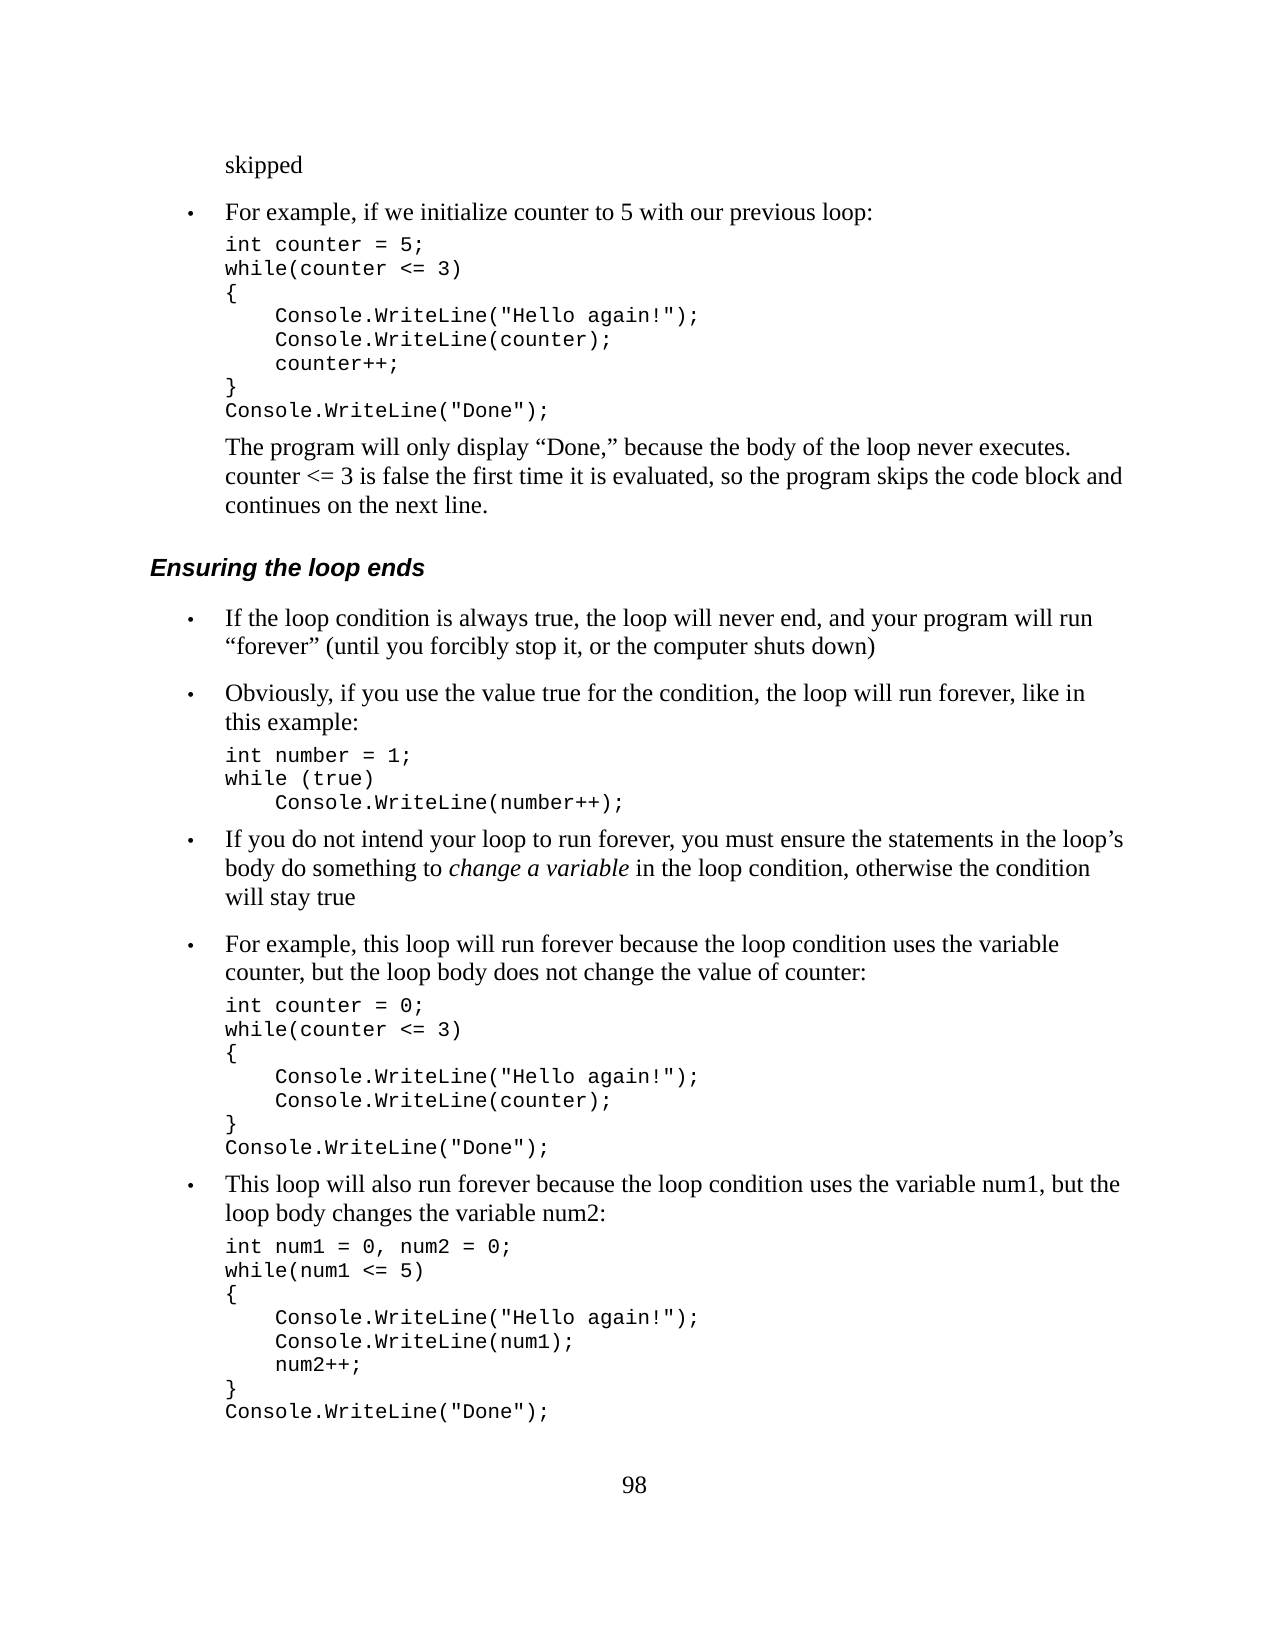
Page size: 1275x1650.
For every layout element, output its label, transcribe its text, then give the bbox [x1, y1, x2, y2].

list int counter = 5; [187, 234, 1125, 258]
list while (true) [187, 768, 1125, 792]
list For example, this loop will run forever because the loop condition uses the variable counter, but the loop body does not change the value of counter: [187, 929, 1125, 986]
list Console.WriteLine("Done"); [187, 1137, 1125, 1161]
list Console.WriteLine(num1); [187, 1331, 1125, 1354]
list Console.WriteLine(number++); [187, 792, 1125, 816]
list } [187, 1378, 1125, 1402]
list Console.WriteLine(counter); [187, 1090, 1125, 1113]
subtitle Ensuring the loop ends [150, 553, 1125, 581]
list } [187, 1113, 1125, 1137]
list Console.WriteLine("Done"); [187, 400, 1125, 423]
list while(counter <= 3) [187, 258, 1125, 282]
list If the loop condition is always true, the loop will never end, and your program will run “forever” (until you forcibly stop it, or the computer shuts down) [187, 603, 1125, 660]
list { [187, 1283, 1125, 1307]
list counter++; [187, 353, 1125, 376]
list For example, if we initialize counter to 5 with our previous loop: [187, 197, 1125, 225]
list int num1 = 0, num2 = 0; [187, 1236, 1125, 1260]
list Console.WriteLine("Hello again!"); [187, 305, 1125, 329]
list skipped [187, 150, 1125, 179]
list If you do not intend your loop to run forever, you must ensure the statements in the loop’s body do something to change a variable in the loop condition, otherwise the condition will stay true [187, 824, 1125, 911]
list while(counter <= 3) [187, 1019, 1125, 1042]
list int number = 1; [187, 744, 1125, 768]
list num2++; [187, 1354, 1125, 1378]
list Console.WriteLine("Done"); [187, 1402, 1125, 1425]
list Console.WriteLine("Hello again!"); [187, 1307, 1125, 1331]
list { [187, 1042, 1125, 1066]
list This loop will also run forever because the loop condition uses the variable num1, but the loop body changes the variable num2: [187, 1169, 1125, 1227]
list Console.WriteLine(counter); [187, 329, 1125, 353]
list } [187, 376, 1125, 400]
list Obviously, if you use the value true for the condition, the loop will run forever, like in this example: [187, 678, 1125, 736]
list The program will only display “Done,” because the body of the loop never executes. counter <= 3 is false the first time it is evaluated, so the program skips the code block and continues on the next line. [187, 432, 1125, 519]
list int counter = 0; [187, 995, 1125, 1019]
list { [187, 282, 1125, 305]
list Console.WriteLine("Hello again!"); [187, 1066, 1125, 1090]
list while(num1 <= 5) [187, 1260, 1125, 1283]
